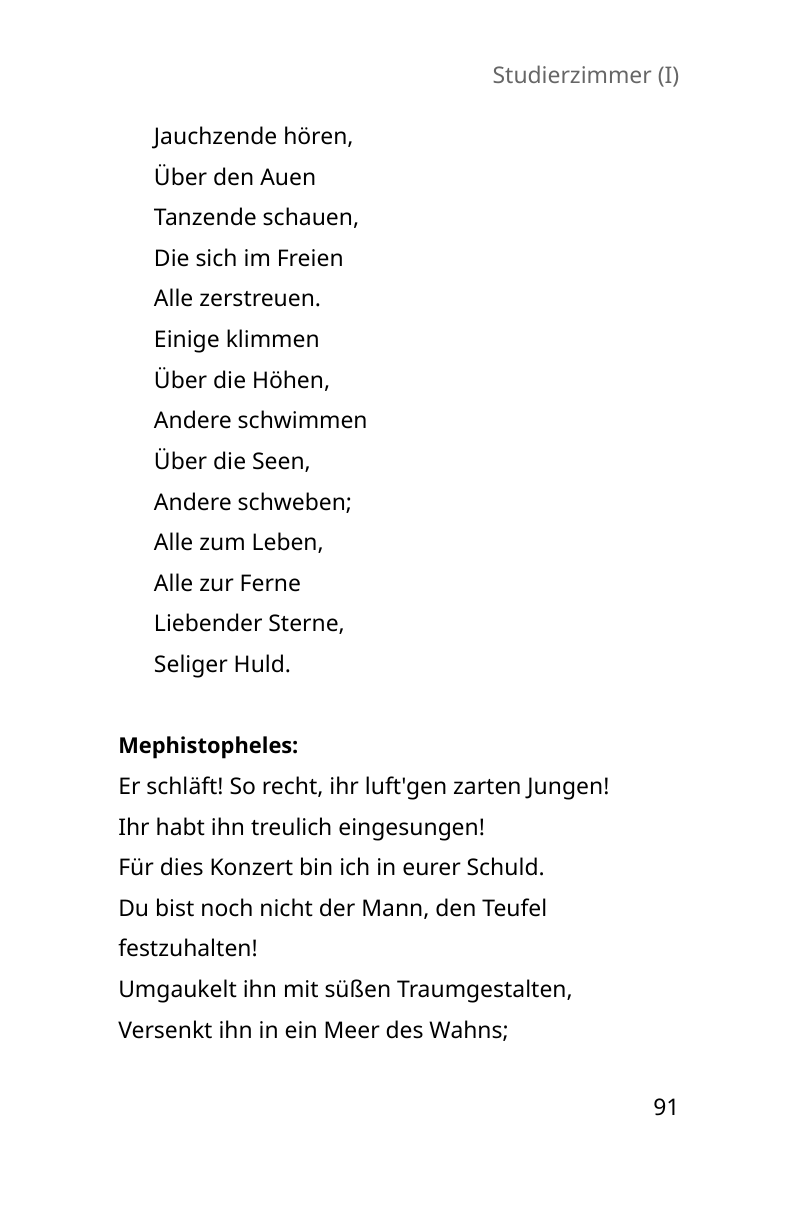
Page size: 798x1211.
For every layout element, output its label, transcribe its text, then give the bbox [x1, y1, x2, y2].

text Jauchzende hören, Über den Auen Tanzende schauen, Die sich im Freien Alle zerstreuen. Einige klimmen Über die Höhen, Andere schwimmen Über die Seen, Andere schweben; Alle zum Leben, Alle zur Ferne Liebender Sterne, Seliger Huld. [118, 120, 679, 679]
text Mephistopheles: Er schläft! So recht, ihr luft'gen zarten Jungen! Ihr habt ihn treulich eingesungen! Für dies Konzert bin ich in eurer Schuld. Du bist noch nicht der Mann, den Teufel festzuhalten! Umgaukelt ihn mit süßen Traumgestalten, Versenkt ihn in ein Meer des Wahns; [118, 706, 679, 1045]
